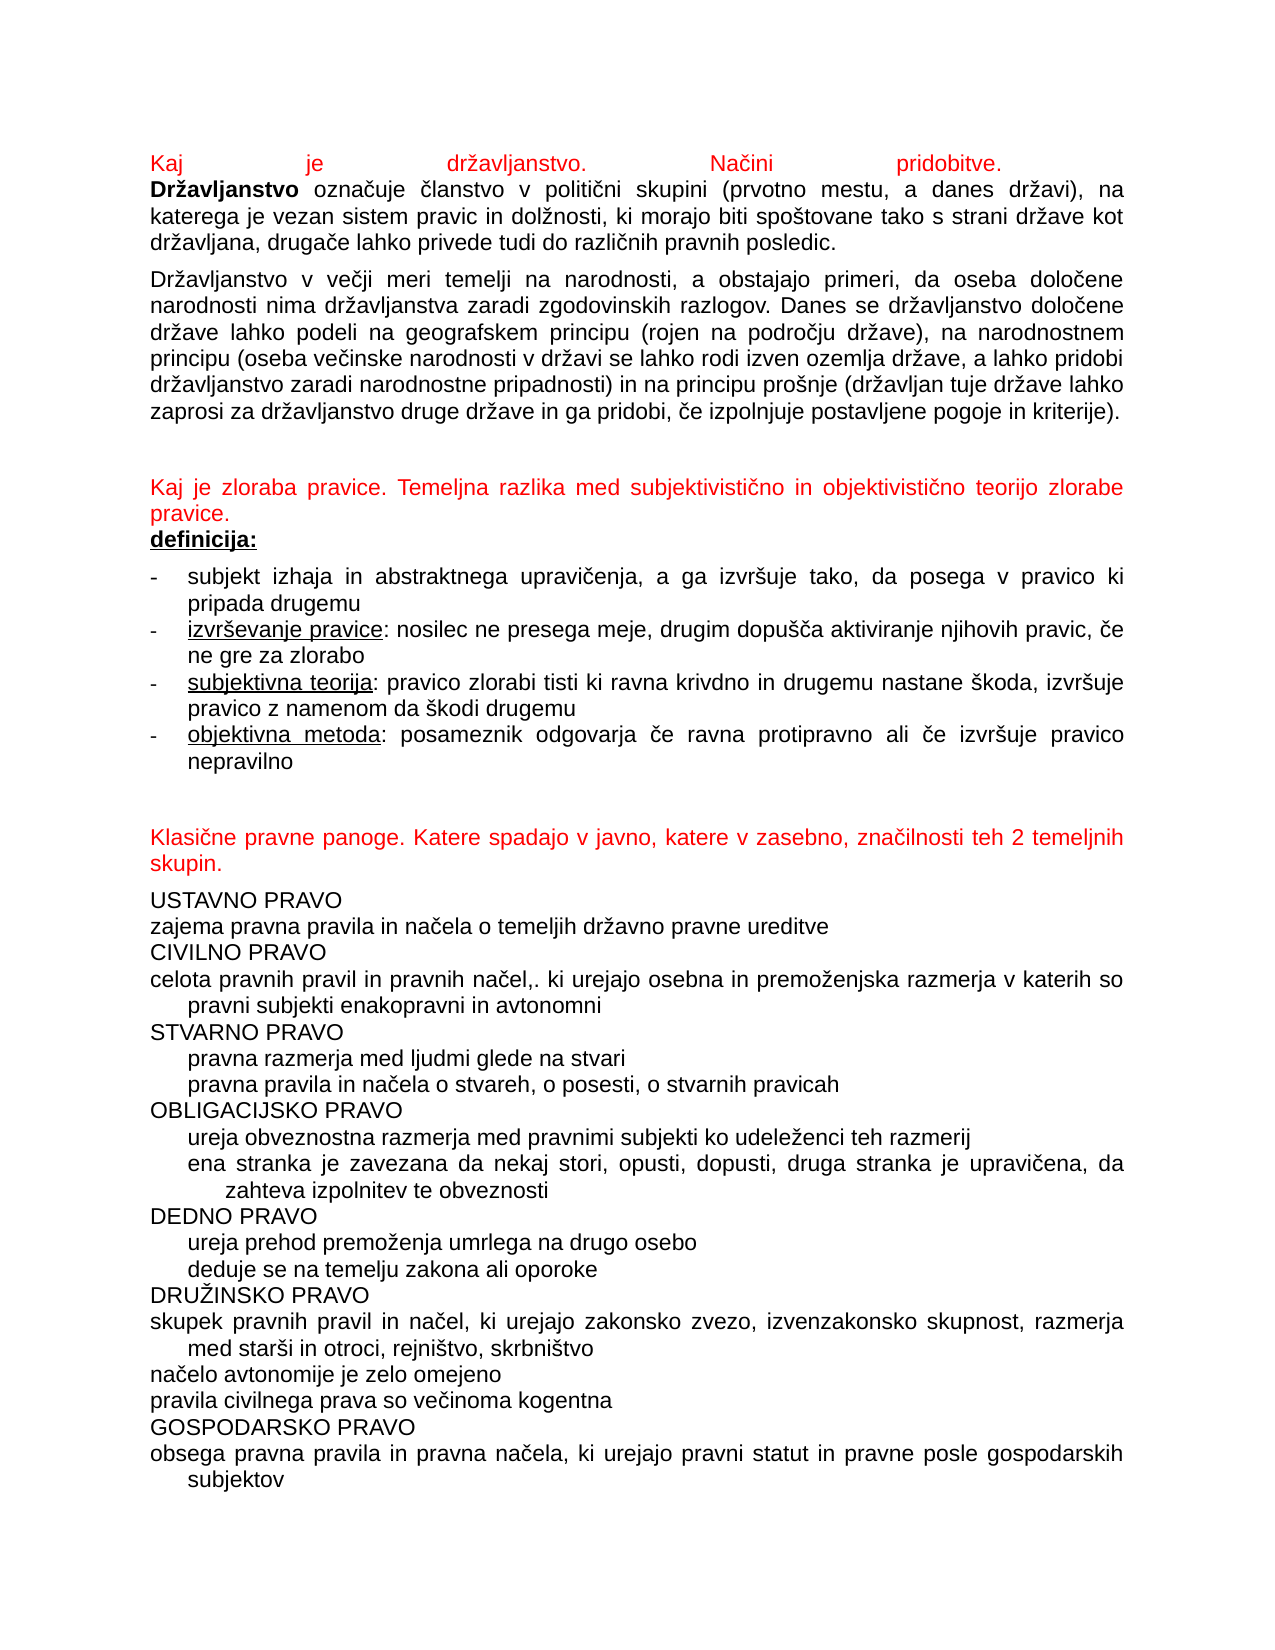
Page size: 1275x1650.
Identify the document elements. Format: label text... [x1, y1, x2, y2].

text ena stranka je zavezana da nekaj stori, opusti, dopusti, druga stranka je upravičena, da zahteva izpolnitev te obveznosti [187, 1150, 1125, 1203]
text načelo avtonomije je zelo omejeno [150, 1361, 1125, 1387]
list subjekt izhaja in abstraktnega upravičenja, a ga izvršuje tako, da posega v pravico ki pripada drugemu [150, 563, 1125, 616]
text DEDNO PRAVO [150, 1203, 1125, 1229]
text USTAVNO PRAVO [150, 887, 1125, 913]
text skupek pravnih pravil in načel, ki urejajo zakonsko zvezo, izvenzakonsko skupnost, razmerja med starši in otroci, rejništvo, skrbništvo [150, 1308, 1125, 1361]
text Državljanstvo v večji meri temelji na narodnosti, a obstajajo primeri, da oseba določene narodnosti nima državljanstva zaradi zgodovinskih razlogov. Danes se državljanstvo določene države lahko podeli na geografskem principu (rojen na področju države), na narodnostnem principu (oseba večinske narodnosti v državi se lahko rodi izven ozemlja države, a lahko pridobi državljanstvo zaradi narodnostne pripadnosti) in na principu prošnje (državljan tuje države lahko zaprosi za državljanstvo druge države in ga pridobi, če izpolnjuje postavljene pogoje in kriterije). [150, 266, 1125, 424]
text DRUŽINSKO PRAVO [150, 1282, 1125, 1308]
text CIVILNO PRAVO [150, 939, 1125, 966]
text deduje se na temelju zakona ali oporoke [187, 1256, 1125, 1282]
text zajema pravna pravila in načela o temeljih državno pravne ureditve [150, 913, 1125, 939]
text ureja obveznostna razmerja med pravnimi subjekti ko udeleženci teh razmerij [187, 1124, 1125, 1150]
text Klasične pravne panoge. Katere spadajo v javno, katere v zasebno, značilnosti teh 2 temeljnih skupin. [150, 823, 1125, 876]
text ureja prehod premoženja umrlega na drugo osebo [187, 1229, 1125, 1256]
text Kaj je zloraba pravice. Temeljna razlika med subjektivistično in objektivistično teorijo zlorabe pravice. definicija: [150, 473, 1125, 553]
text pravila civilnega prava so večinoma kogentna [150, 1387, 1125, 1414]
text GOSPODARSKO PRAVO [150, 1414, 1125, 1440]
text obsega pravna pravila in pravna načela, ki urejajo pravni statut in pravne posle gospodarskih subjektov [150, 1440, 1125, 1493]
text celota pravnih pravil in pravnih načel,. ki urejajo osebna in premoženjska razmerja v katerih so pravni subjekti enakopravni in avtonomni [150, 966, 1125, 1018]
list subjektivna teorija: pravico zlorabi tisti ki ravna krivdno in drugemu nastane škoda, izvršuje pravico z namenom da škodi drugemu [150, 668, 1125, 721]
text OBLIGACIJSKO PRAVO [150, 1097, 1125, 1124]
text pravna razmerja med ljudmi glede na stvari [187, 1045, 1125, 1071]
text pravna pravila in načela o stvareh, o posesti, o stvarnih pravicah [187, 1071, 1125, 1097]
list izvrševanje pravice: nosilec ne presega meje, drugim dopušča aktiviranje njihovih pravic, če ne gre za zlorabo [150, 616, 1125, 668]
list objektivna metoda: posameznik odgovarja če ravna protipravno ali če izvršuje pravico nepravilno [150, 721, 1125, 774]
text Kaj je državljanstvo. Načini pridobitve. Državljanstvo označuje članstvo v politični skupini (prvotno mestu, a danes državi), na katerega je vezan sistem pravic in dolžnosti, ki morajo biti spoštovane tako s strani države kot državljana, drugače lahko privede tudi do različnih pravnih posledic. [150, 150, 1125, 255]
text STVARNO PRAVO [150, 1018, 1125, 1045]
